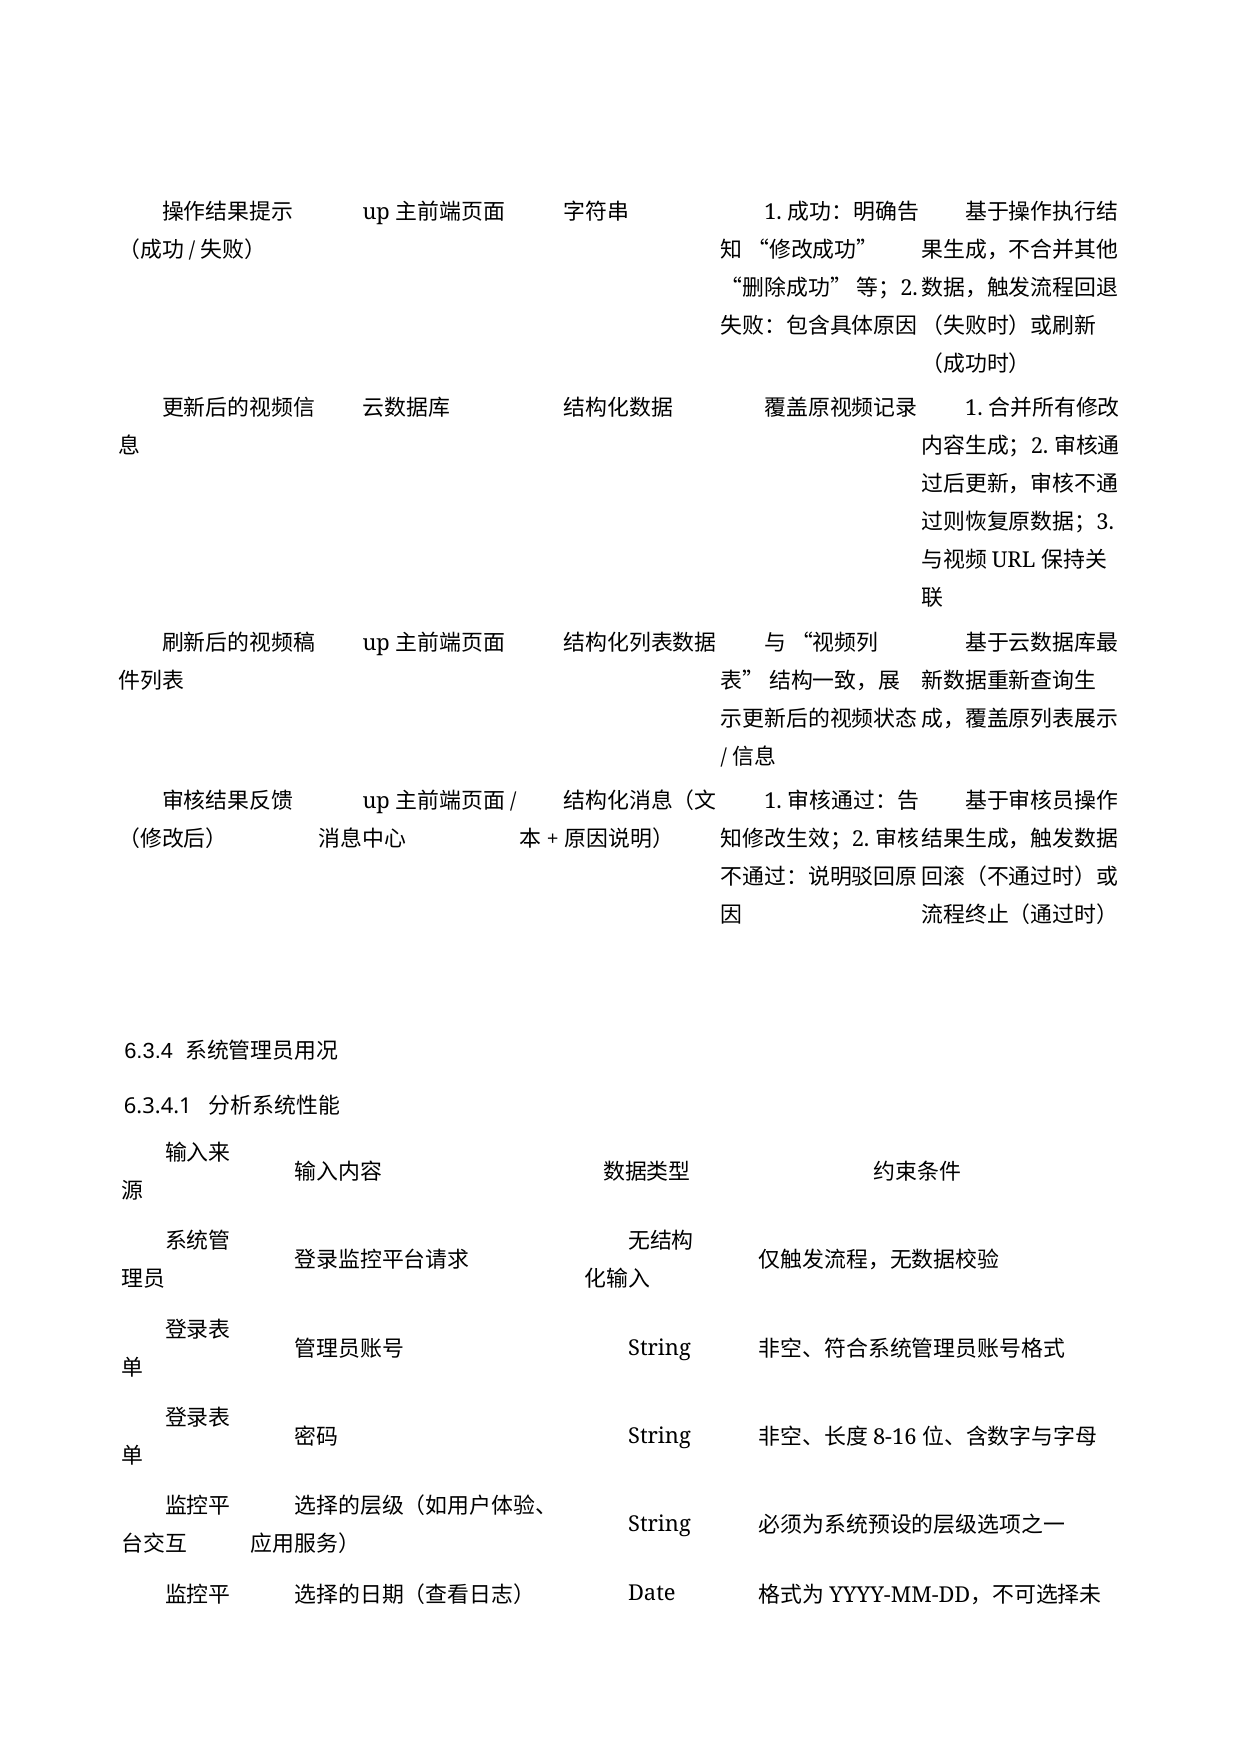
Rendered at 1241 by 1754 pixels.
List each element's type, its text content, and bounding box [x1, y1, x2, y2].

table_header 输入来源 [118, 1126, 248, 1214]
table_cell Date [581, 1568, 712, 1618]
table_cell 管理员账号 [248, 1303, 581, 1391]
table_cell 系统管理员 [118, 1214, 248, 1302]
table_cell 登录监控平台请求 [248, 1214, 581, 1302]
table_cell 云数据库 [319, 384, 519, 618]
table_cell 结构化数据 [520, 384, 720, 618]
table_cell 必须为系统预设的层级选项之一 [712, 1479, 1122, 1567]
table_cell 基于操作执行结果生成，不合并其他数据，触发流程回退（失败时）或刷新（成功时） [921, 188, 1122, 384]
table_cell 选择的层级（如用户体验、应用服务） [248, 1479, 581, 1567]
table_cell 与 “视频列表” 结构一致，展示更新后的视频状态 / 信息 [720, 619, 921, 777]
table_header 数据类型 [581, 1126, 712, 1214]
table_cell 登录表单 [118, 1391, 248, 1479]
table_cell 仅触发流程，无数据校验 [712, 1214, 1122, 1302]
table_cell 操作结果提示（成功 / 失败） [118, 188, 319, 384]
table_cell 监控平 [118, 1568, 248, 1618]
table_cell 非空、长度 8-16 位、含数字与字母 [712, 1391, 1122, 1479]
table_cell String [581, 1303, 712, 1391]
table_cell 选择的日期（查看日志） [248, 1568, 581, 1618]
table_cell 结构化消息（文本 + 原因说明） [520, 777, 720, 935]
subtitle 系统管理员用况 [118, 1033, 1122, 1065]
table_cell String [581, 1391, 712, 1479]
table_cell 更新后的视频信息 [118, 384, 319, 618]
table_cell 格式为 YYYY-MM-DD，不可选择未 [712, 1568, 1122, 1618]
table_cell 基于云数据库最新数据重新查询生成，覆盖原列表展示 [921, 619, 1122, 777]
table_cell up 主前端页面 [319, 188, 519, 384]
table_cell 结构化列表数据 [520, 619, 720, 777]
table_cell 覆盖原视频记录 [720, 384, 921, 618]
table_cell 密码 [248, 1391, 581, 1479]
table_cell 刷新后的视频稿件列表 [118, 619, 319, 777]
table_cell 1. 合并所有修改内容生成；2. 审核通过后更新，审核不通过则恢复原数据；3. 与视频 URL 保持关联 [921, 384, 1122, 618]
table_header 约束条件 [712, 1126, 1122, 1214]
table_cell String [581, 1479, 712, 1567]
table_cell 登录表单 [118, 1303, 248, 1391]
table_cell 基于审核员操作结果生成，触发数据回滚（不通过时）或流程终止（通过时） [921, 777, 1122, 935]
table_cell 字符串 [520, 188, 720, 384]
table_cell 无结构化输入 [581, 1214, 712, 1302]
table_cell 监控平台交互 [118, 1479, 248, 1567]
table_cell 审核结果反馈（修改后） [118, 777, 319, 935]
table_cell up 主前端页面 / 消息中心 [319, 777, 519, 935]
table_cell 1. 审核通过：告知修改生效；2. 审核不通过：说明驳回原因 [720, 777, 921, 935]
subtitle 分析系统性能 [118, 1088, 1122, 1119]
table_cell 1. 成功：明确告知 “修改成功”“删除成功” 等；2. 失败：包含具体原因 [720, 188, 921, 384]
table_header 输入内容 [248, 1126, 581, 1214]
table_cell up 主前端页面 [319, 619, 519, 777]
table_cell 非空、符合系统管理员账号格式 [712, 1303, 1122, 1391]
